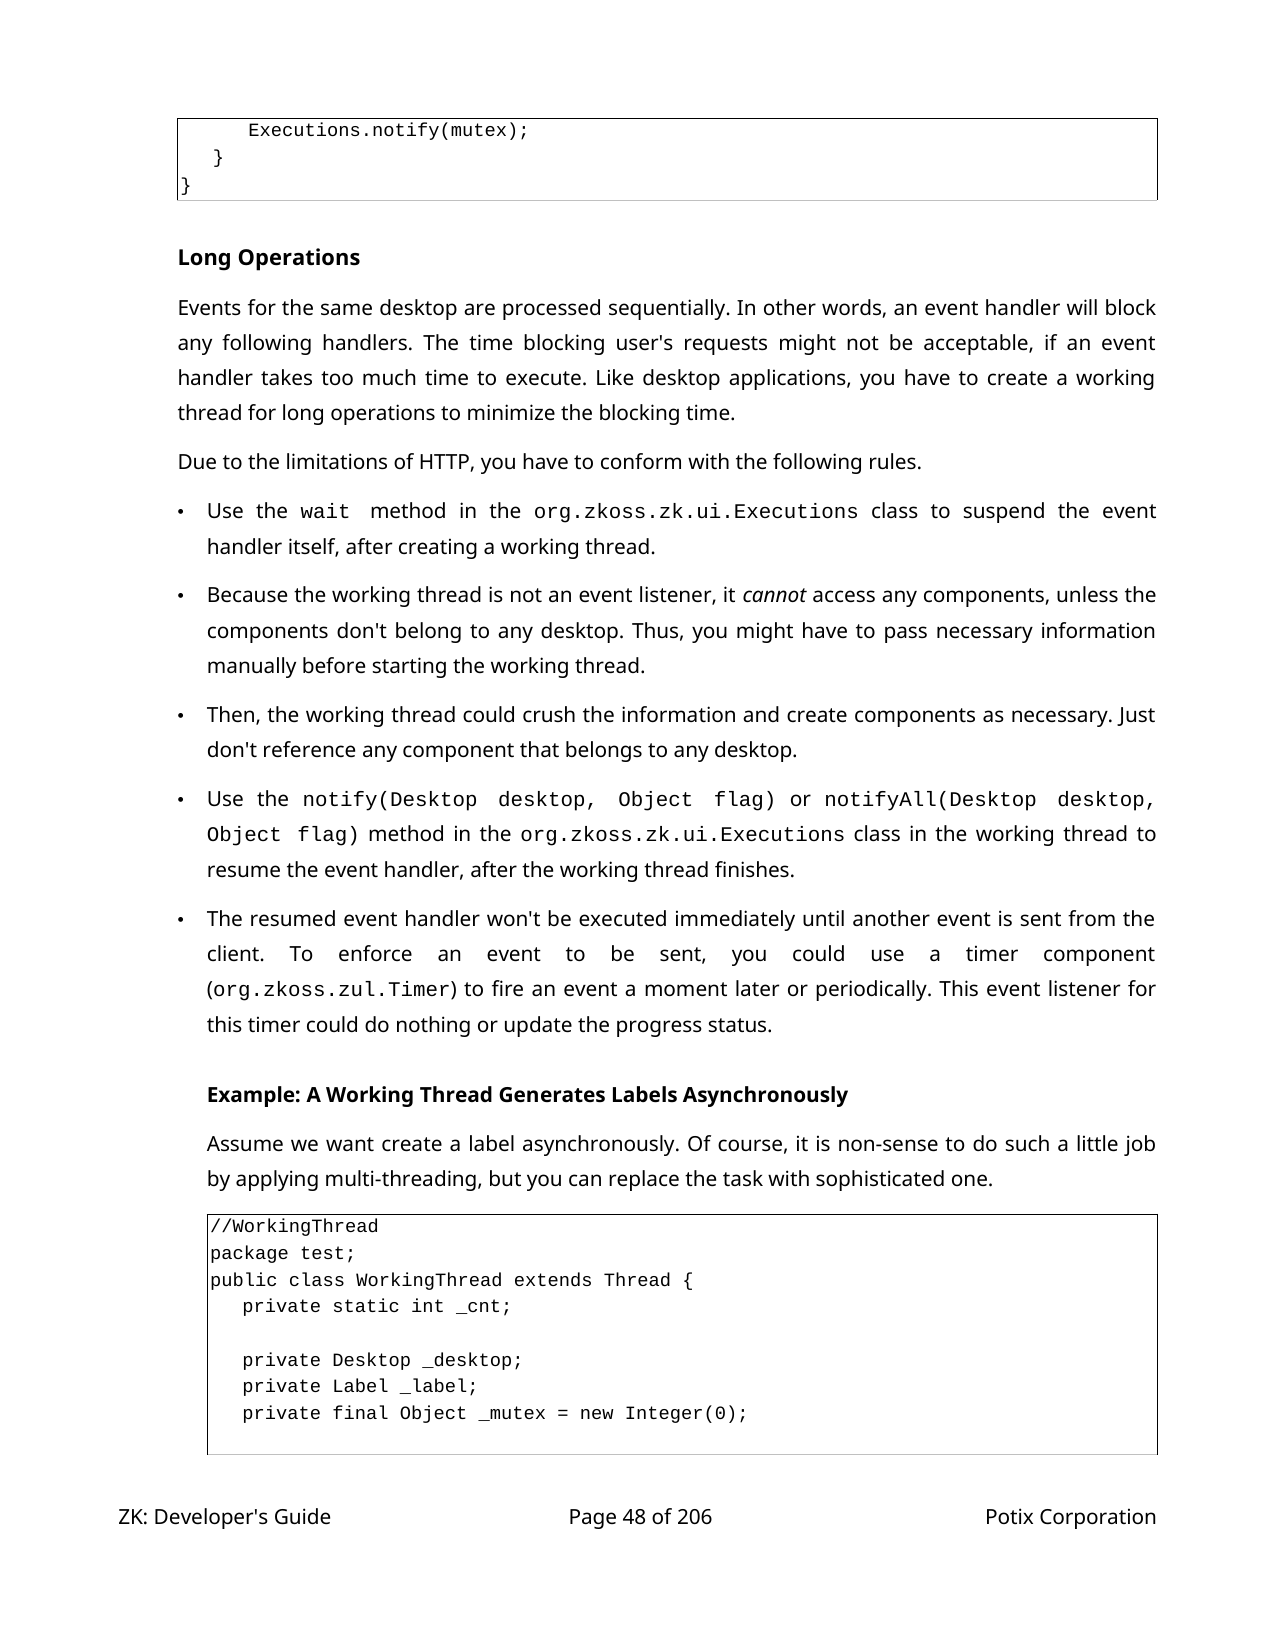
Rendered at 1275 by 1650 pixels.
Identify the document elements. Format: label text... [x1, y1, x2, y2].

text Due to the limitations of HTTP, you have to conform with the following rules. [177, 447, 1157, 476]
subtitle Example: A Working Thread Generates Labels Asynchronously [207, 1081, 1157, 1109]
text Assume we want create a label asynchronously. Of course, it is non-sense to do such a little job by applying multi-threading, but you can replace the task with sophisticated one. [207, 1129, 1157, 1193]
text public class WorkingThread extends Thread { private static int _cnt; private Desktop _desktop; private Label _label; private final Object _mutex = new Integer(0); [208, 1268, 1157, 1454]
text } [178, 172, 1157, 200]
list Because the working thread is not an event listener, it cannot access any components, unless the components don't belong to any desktop. Thus, you might have to pass necessary information manually before starting the working thread. [177, 581, 1157, 679]
text } [178, 145, 1157, 169]
text package test; [208, 1241, 1157, 1265]
text //WorkingThread [208, 1215, 1157, 1238]
list Use the notify(Desktop desktop, Object flag) or notifyAll(Desktop desktop, Object flag) method in the org.zkoss.zk.ui.Executions class in the working thread to resume the event handler, after the working thread finishes. [177, 784, 1157, 883]
subtitle Long Operations [177, 242, 1157, 272]
list Then, the working thread could crush the information and create components as necessary. Just don't reference any component that belongs to any desktop. [177, 700, 1157, 763]
text Executions.notify(mutex); [178, 119, 1157, 142]
list The resumed event handler won't be executed immediately until another event is sent from the client. To enforce an event to be sent, you could use a timer component (org.zkoss.zul.Timer) to fire an event a moment later or periodically. This event listener for this timer could do nothing or update the progress status. [177, 904, 1157, 1038]
text Events for the same desktop are processed sequentially. In other words, an event handler will block any following handlers. The time blocking user's requests might not be acceptable, if an event handler takes too much time to execute. Like desktop applications, you have to create a working thread for long operations to minimize the blocking time. [177, 293, 1157, 427]
list Use the wait method in the org.zkoss.zk.ui.Executions class to suspend the event handler itself, after creating a working thread. [177, 496, 1157, 560]
